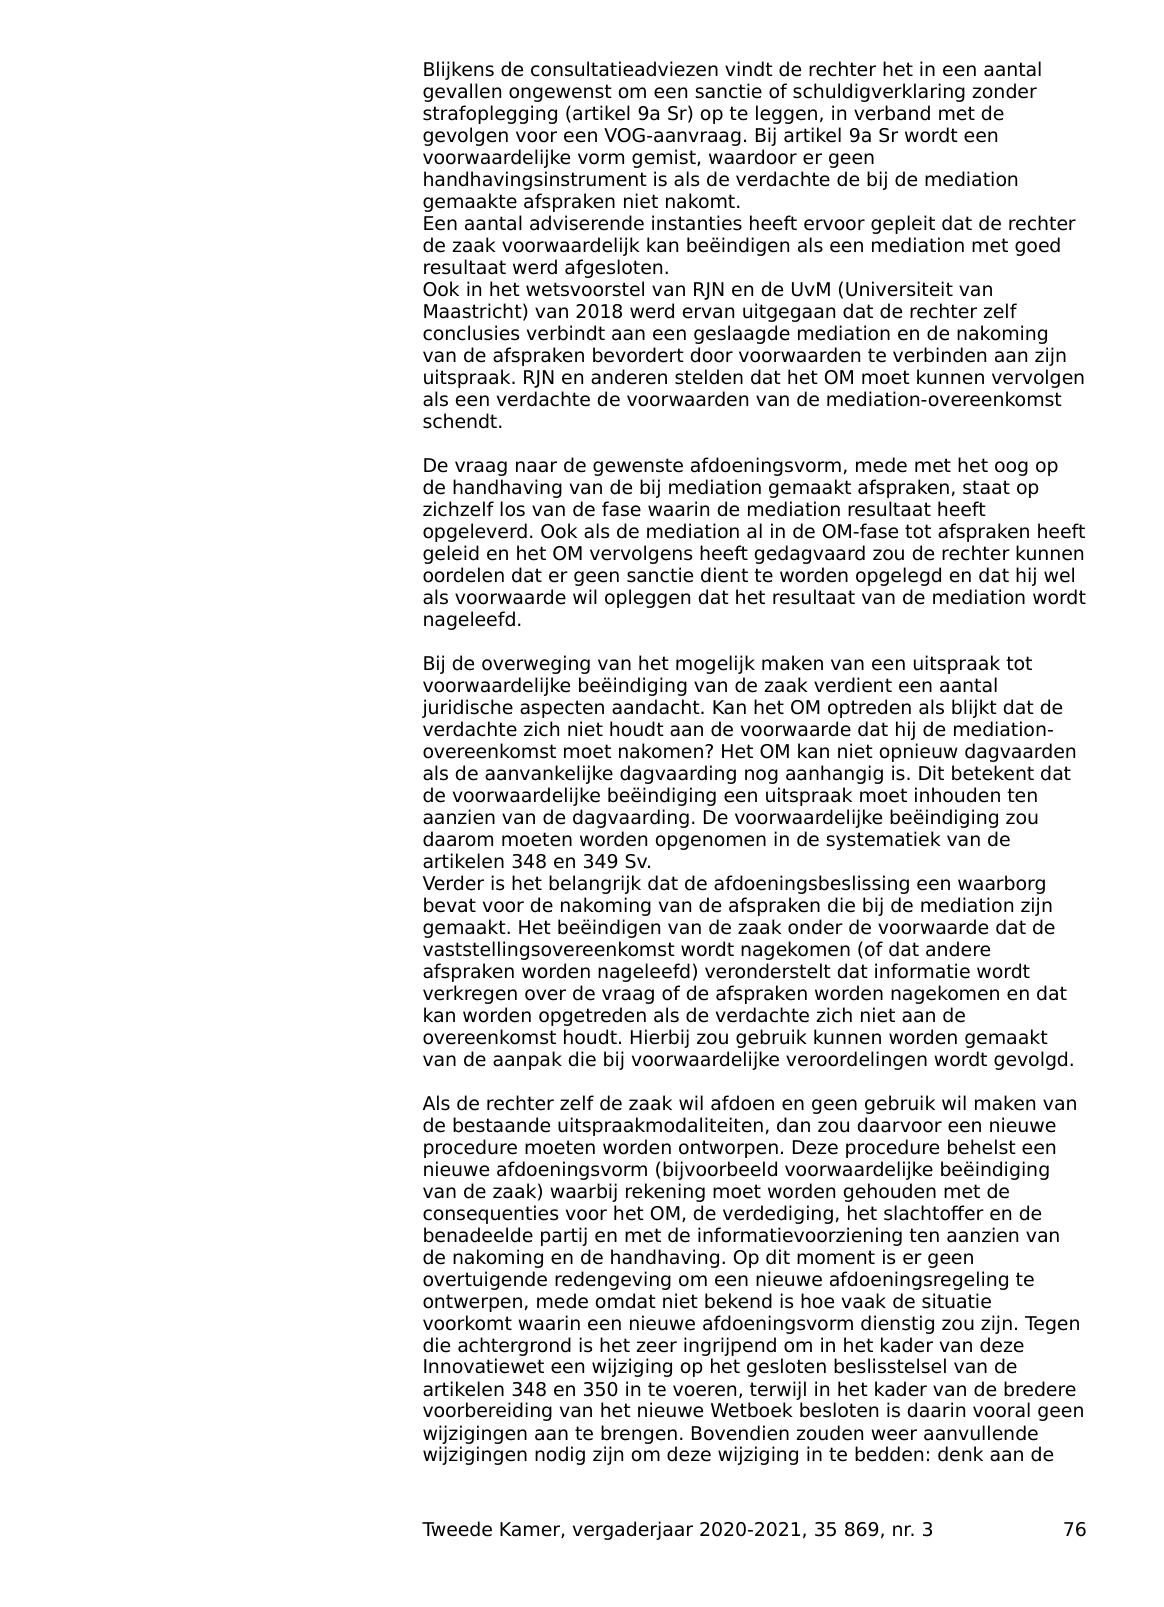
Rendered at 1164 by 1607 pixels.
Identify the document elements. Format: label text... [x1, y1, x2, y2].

text Verder is het belangrijk dat de afdoeningsbeslissing een waarborg bevat voor de nakoming van de afspraken die bij de mediation zijn gemaakt. Het beëindigen van de zaak onder de voorwaarde dat de vaststellingsovereenkomst wordt nagekomen (of dat andere afspraken worden nageleefd) veronderstelt dat informatie wordt verkregen over de vraag of de afspraken worden nagekomen en dat kan worden opgetreden als de verdachte zich niet aan de overeenkomst houdt. Hierbij zou gebruik kunnen worden gemaakt van de aanpak die bij voorwaardelijke veroordelingen wordt gevolgd. [422, 873, 1087, 1071]
text De vraag naar de gewenste afdoeningsvorm, mede met het oog op de handhaving van de bij mediation gemaakt afspraken, staat op zichzelf los van de fase waarin de mediation resultaat heeft opgeleverd. Ook als de mediation al in de OM-fase tot afspraken heeft geleid en het OM vervolgens heeft gedagvaard zou de rechter kunnen oordelen dat er geen sanctie dient te worden opgelegd en dat hij wel als voorwaarde wil opleggen dat het resultaat van de mediation wordt nageleefd. [422, 455, 1087, 631]
text Blijkens de consultatieadviezen vindt de rechter het in een aantal gevallen ongewenst om een sanctie of schuldigverklaring zonder strafoplegging (artikel 9a Sr) op te leggen, in verband met de gevolgen voor een VOG-aanvraag. Bij artikel 9a Sr wordt een voorwaardelijke vorm gemist, waardoor er geen handhavingsinstrument is als de verdachte de bij de mediation gemaakte afspraken niet nakomt. [422, 59, 1087, 213]
text Een aantal adviserende instanties heeft ervoor gepleit dat de rechter de zaak voorwaardelijk kan beëindigen als een mediation met goed resultaat werd afgesloten. [422, 213, 1087, 279]
text Bij de overweging van het mogelijk maken van een uitspraak tot voorwaardelijke beëindiging van de zaak verdient een aantal juridische aspecten aandacht. Kan het OM optreden als blijkt dat de verdachte zich niet houdt aan de voorwaarde dat hij de mediation-overeenkomst moet nakomen? Het OM kan niet opnieuw dagvaarden als de aanvankelijke dagvaarding nog aanhangig is. Dit betekent dat de voorwaardelijke beëindiging een uitspraak moet inhouden ten aanzien van de dagvaarding. De voorwaardelijke beëindiging zou daarom moeten worden opgenomen in de systematiek van de artikelen 348 en 349 Sv. [422, 653, 1087, 873]
text Als de rechter zelf de zaak wil afdoen en geen gebruik wil maken van de bestaande uitspraakmodaliteiten, dan zou daarvoor een nieuwe procedure moeten worden ontworpen. Deze procedure behelst een nieuwe afdoeningsvorm (bijvoorbeeld voorwaardelijke beëindiging van de zaak) waarbij rekening moet worden gehouden met de consequenties voor het OM, de verdediging, het slachtoffer en de benadeelde partij en met de informatievoorziening ten aanzien van de nakoming en de handhaving. Op dit moment is er geen overtuigende redengeving om een nieuwe afdoeningsregeling te ontwerpen, mede omdat niet bekend is hoe vaak de situatie voorkomt waarin een nieuwe afdoeningsvorm dienstig zou zijn. Tegen die achtergrond is het zeer ingrijpend om in het kader van deze Innovatiewet een wijziging op het gesloten beslisstelsel van de artikelen 348 en 350 in te voeren, terwijl in het kader van de bredere voorbereiding van het nieuwe Wetboek besloten is daarin vooral geen wijzigingen aan te brengen. Bovendien zouden weer aanvullende wijzigingen nodig zijn om deze wijziging in te bedden: denk aan de [422, 1093, 1087, 1466]
text Ook in het wetsvoorstel van RJN en de UvM (Universiteit van Maastricht) van 2018 werd ervan uitgegaan dat de rechter zelf conclusies verbindt aan een geslaagde mediation en de nakoming van de afspraken bevordert door voorwaarden te verbinden aan zijn uitspraak. RJN en anderen stelden dat het OM moet kunnen vervolgen als een verdachte de voorwaarden van de mediation-overeenkomst schendt. [422, 279, 1087, 433]
